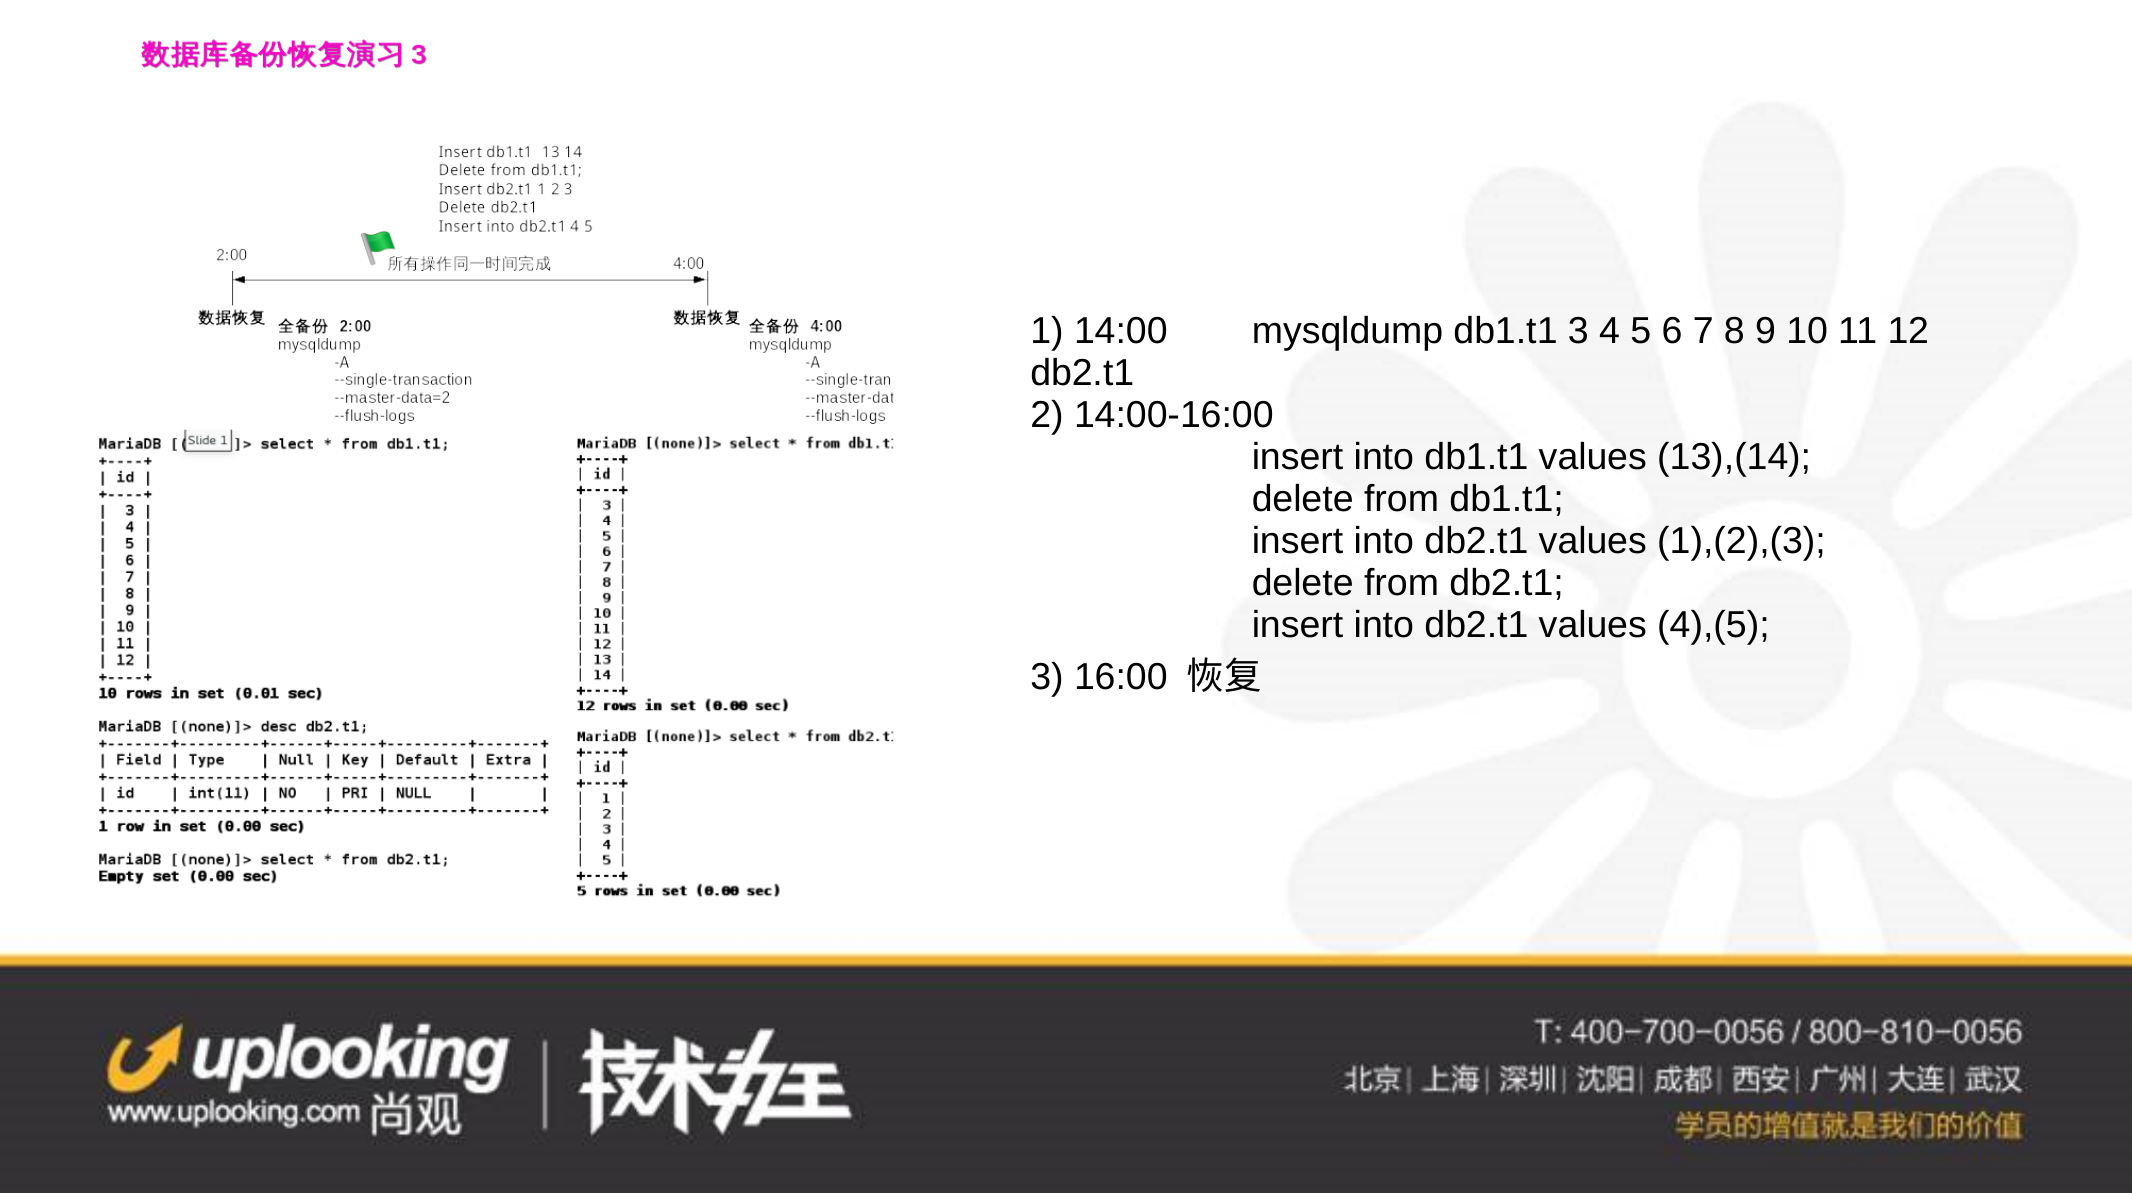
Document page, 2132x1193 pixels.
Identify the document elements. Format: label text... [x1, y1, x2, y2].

picture [0, 0, 2132, 1193]
text_box 1) 14:00 mysqldump db1.t1 3 4 5 6 7 8 9 10 11 12 db2.t1 2) 14:00-16:00 insert into db1.t1 values (13),(14); delete from db1.t1; insert into db2.t1 values (1),(2),(3); delete from db2.t1; insert into db2.t1 values (4),(5); 3) 16:00 恢复 [1015, 302, 2059, 745]
